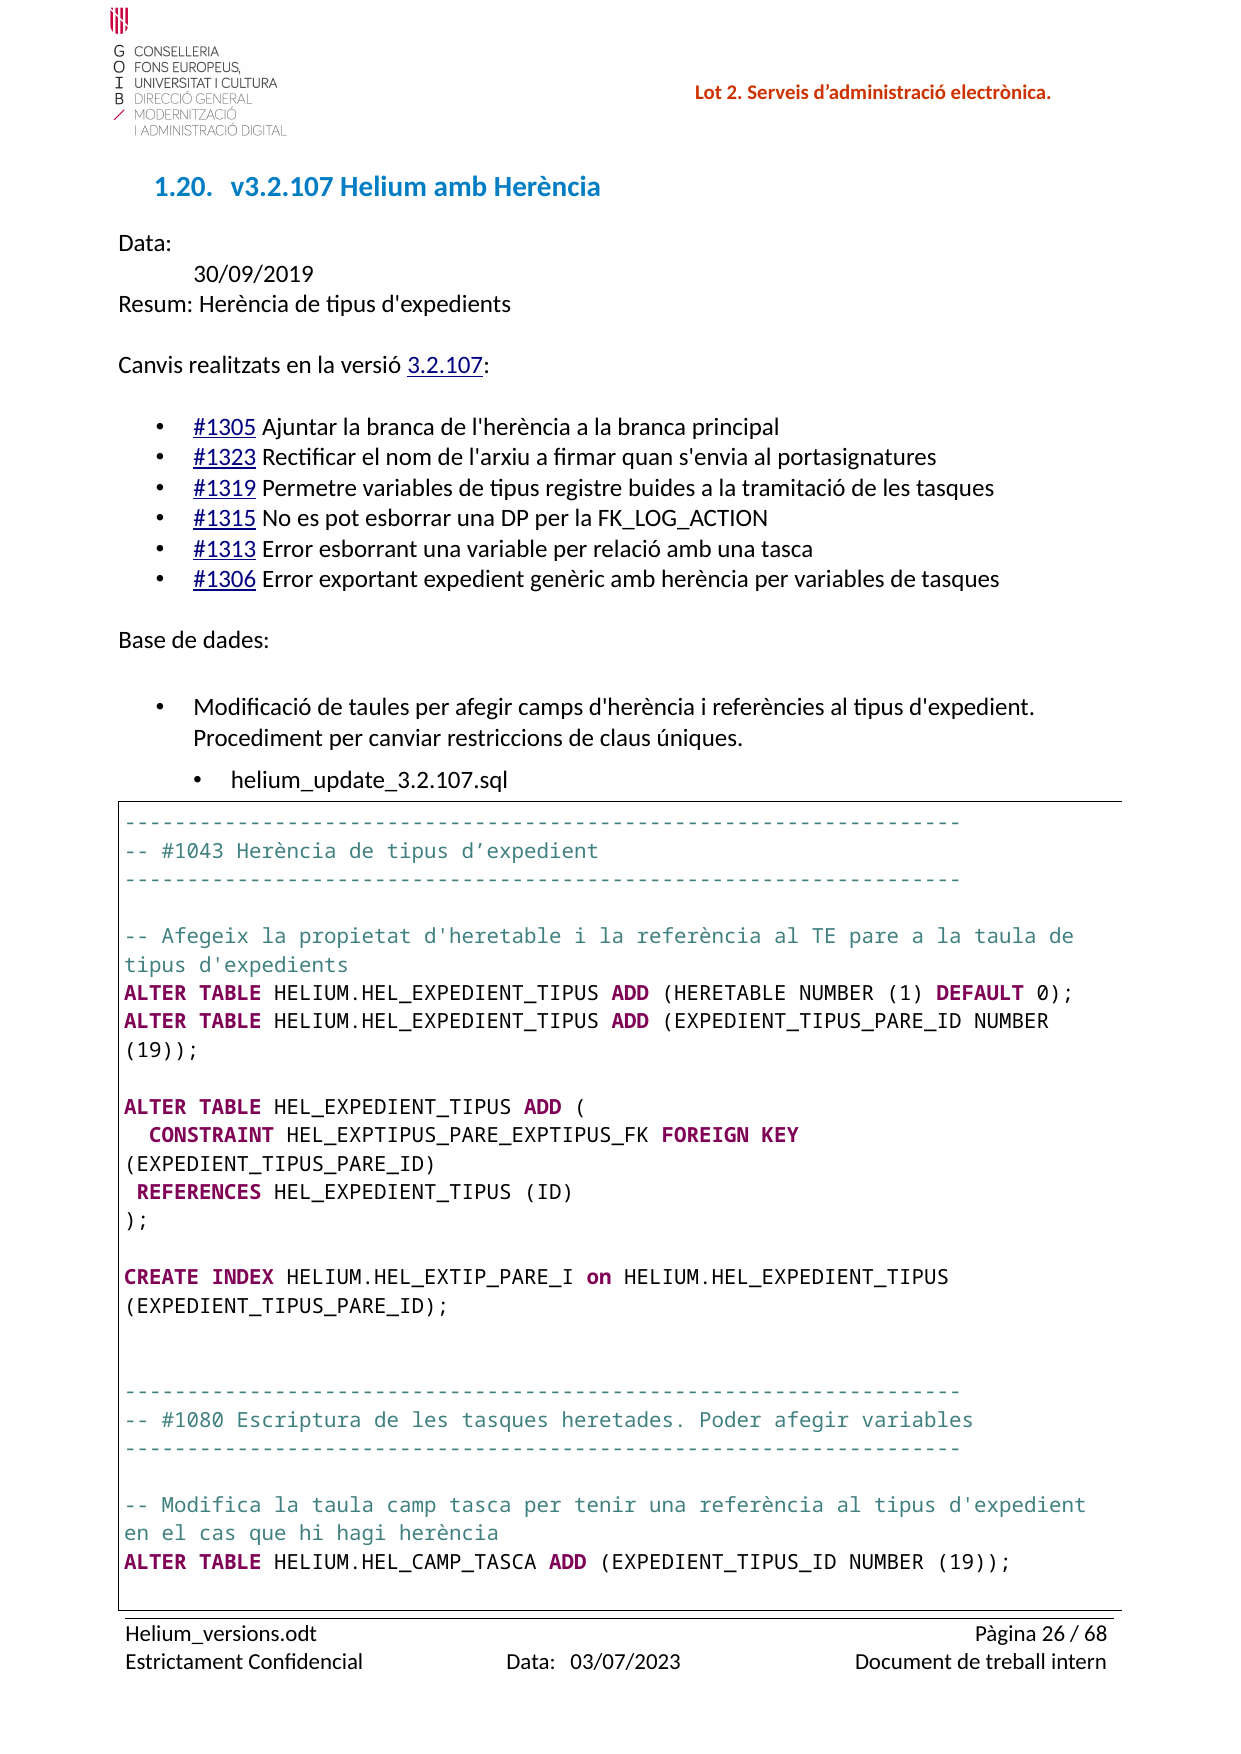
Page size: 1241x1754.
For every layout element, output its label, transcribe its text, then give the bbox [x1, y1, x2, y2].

picture [100, 0, 297, 144]
list #1306 Error exportant expedient genèric amb herència per variables de tasques [156, 563, 1122, 594]
text Canvis realitzats en la versió 3.2.107: [118, 350, 1122, 380]
list #1305 Ajuntar la branca de l'herència a la branca principal [156, 411, 1122, 441]
list #1315 No es pot esborrar una DP per la FK_LOG_ACTION [156, 502, 1122, 533]
text Data: [118, 228, 1122, 258]
list #1319 Permetre variables de tipus registre buides a la tramitació de les tasques [156, 472, 1122, 502]
subtitle v3.2.107 Helium amb Herència [153, 168, 1122, 204]
list helium_update_3.2.107.sql [193, 764, 1122, 795]
table_header ------------------------------------------------------------------- -- #1043 Herència de tipus d’expedient ------------------------------------------------------------------- -- Afegeix la propietat d'heretable i la referència al TE pare a la taula de tipus d'expedients ALTER TABLE HELIUM.HEL_EXPEDIENT_TIPUS ADD (HERETABLE NUMBER (1) DEFAULT 0); ALTER TABLE HELIUM.HEL_EXPEDIENT_TIPUS ADD (EXPEDIENT_TIPUS_PARE_ID NUMBER (19)); ALTER TABLE HEL_EXPEDIENT_TIPUS ADD ( CONSTRAINT HEL_EXPTIPUS_PARE_EXPTIPUS_FK FOREIGN KEY (EXPEDIENT_TIPUS_PARE_ID) REFERENCES HEL_EXPEDIENT_TIPUS (ID) ); CREATE INDEX HELIUM.HEL_EXTIP_PARE_I on HELIUM.HEL_EXPEDIENT_TIPUS (EXPEDIENT_TIPUS_PARE_ID); ------------------------------------------------------------------- -- #1080 Escriptura de les tasques heretades. Poder afegir variables ------------------------------------------------------------------- -- Modifica la taula camp tasca per tenir una referència al tipus d'expedient en el cas que hi hagi herència ALTER TABLE HELIUM.HEL_CAMP_TASCA ADD (EXPEDIENT_TIPUS_ID NUMBER (19)); [119, 802, 1122, 1609]
text Resum: Herència de tipus d'expedients [118, 289, 1122, 319]
text Base de dades: [118, 624, 1122, 655]
list Modificació de taules per afegir camps d'herència i referències al tipus d'expedient. Procediment per canviar restriccions de claus úniques. [156, 691, 1122, 752]
text 30/09/2019 [118, 258, 1122, 289]
list #1313 Error esborrant una variable per relació amb una tasca [156, 533, 1122, 563]
list #1323 Rectificar el nom de l'arxiu a firmar quan s'envia al portasignatures [156, 441, 1122, 472]
